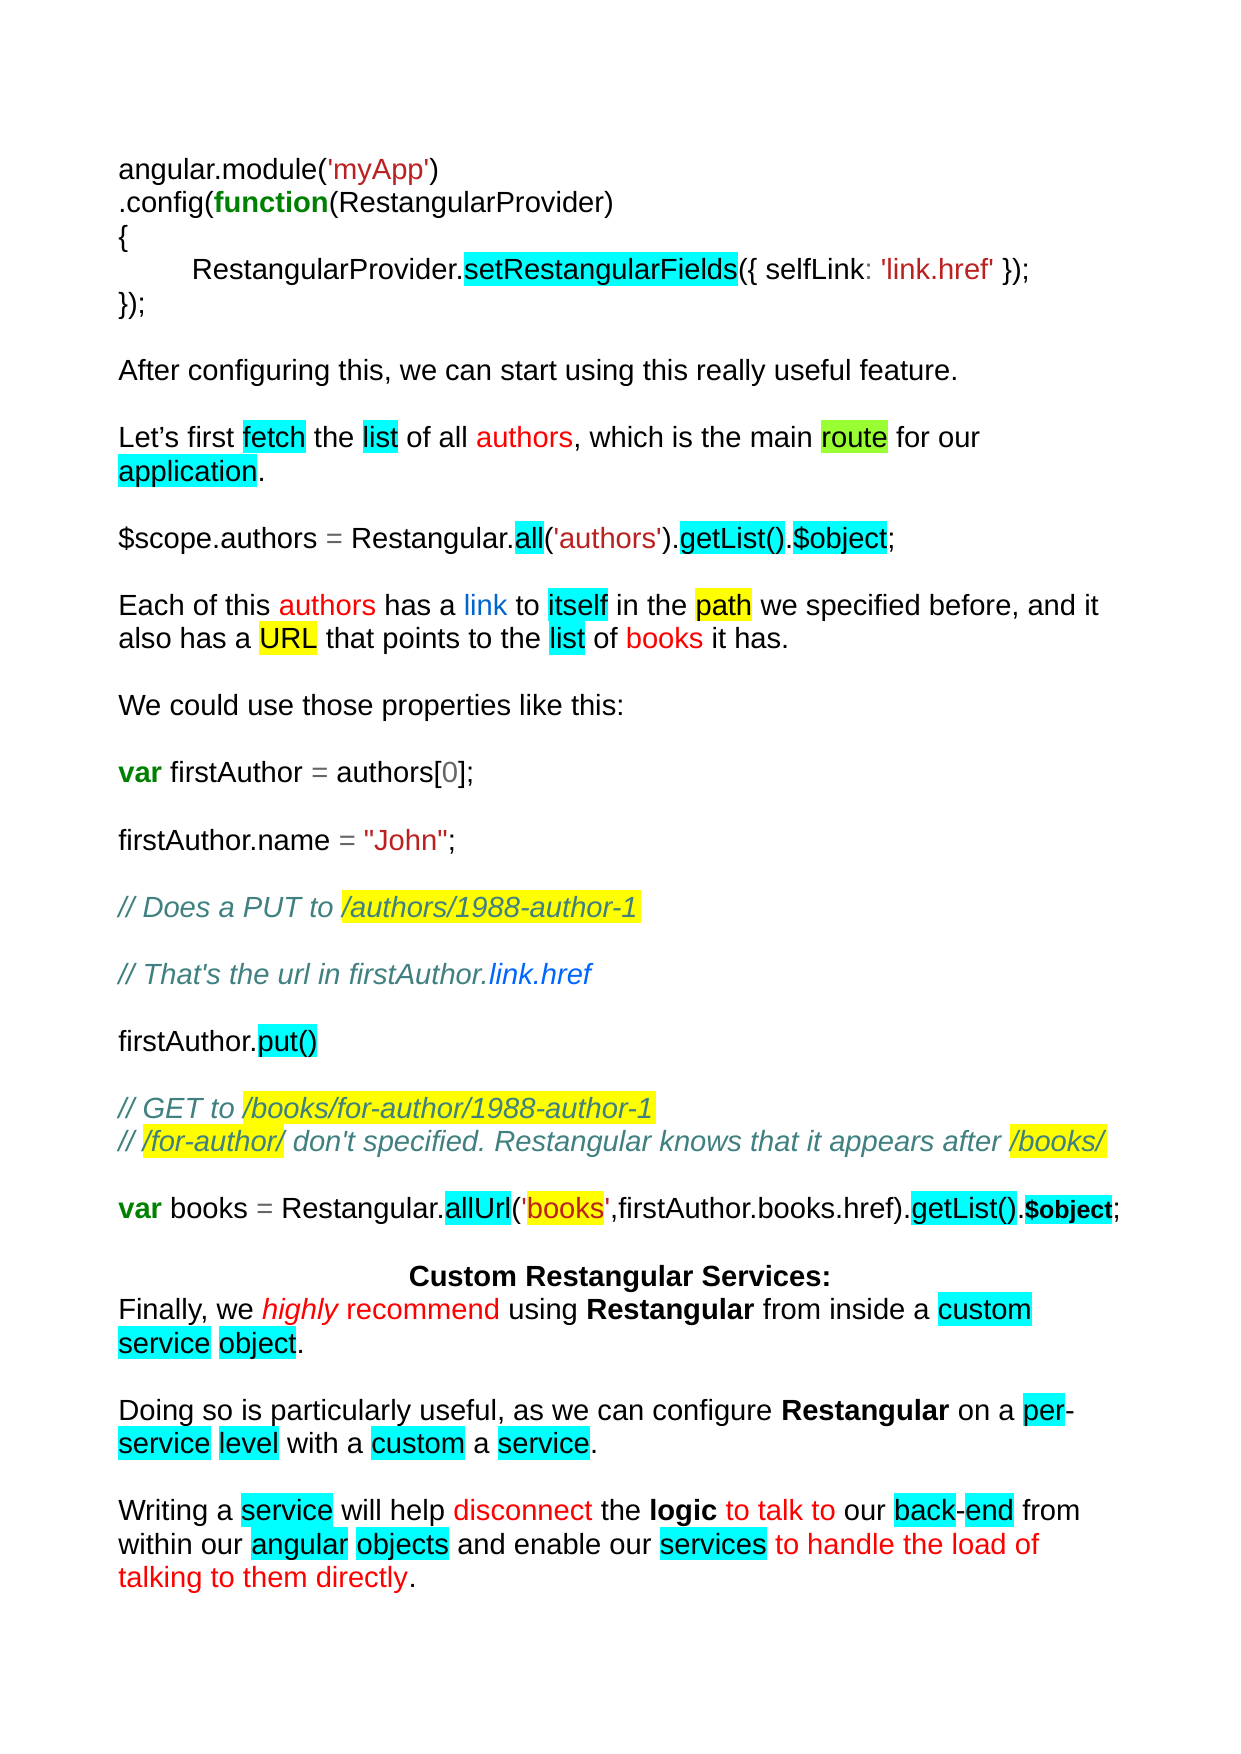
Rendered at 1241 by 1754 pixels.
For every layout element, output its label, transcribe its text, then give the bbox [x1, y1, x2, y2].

text firstAuthor.put() [118, 1024, 1122, 1057]
text var books = Restangular.allUrl('books',firstAuthor.books.href).getList().$object; [118, 1191, 1122, 1225]
text // That's the url in firstAuthor.link.href [118, 957, 1122, 990]
text Each of this authors has a link to itself in the path we specified before, and it also has a URL that points to the list of books it has. [118, 588, 1122, 655]
text // /for-author/ don't specified. Restangular knows that it appears after /books/ [118, 1124, 1122, 1158]
text angular.module('myApp') [118, 152, 1122, 185]
text { [118, 219, 1122, 252]
text }); [118, 286, 1122, 319]
text Finally, we highly recommend using Restangular from inside a custom service object. [118, 1292, 1122, 1359]
text // GET to /books/for-author/1988-author-1 [118, 1091, 1122, 1124]
text Custom Restangular Services: [118, 1258, 1122, 1292]
text .config(function(RestangularProvider) [118, 185, 1122, 219]
text var firstAuthor = authors[0]; [118, 755, 1122, 789]
text RestangularProvider.setRestangularFields({ selfLink: 'link.href' }); [118, 252, 1122, 286]
text Doing so is particularly useful, as we can configure Restangular on a per-service level with a custom a service. [118, 1393, 1122, 1460]
text firstAuthor.name = "John"; [118, 822, 1122, 856]
text We could use those properties like this: [118, 688, 1122, 722]
text $scope.authors = Restangular.all('authors').getList().$object; [118, 521, 1122, 554]
text // Does a PUT to /authors/1988-author-1 [118, 889, 1122, 923]
text Let’s first fetch the list of all authors, which is the main route for our application. [118, 420, 1122, 487]
text After configuring this, we can start using this really useful feature. [118, 353, 1122, 386]
text Writing a service will help disconnect the logic to talk to our back-end from within our angular objects and enable our services to handle the load of talking to them directly. [118, 1493, 1122, 1594]
